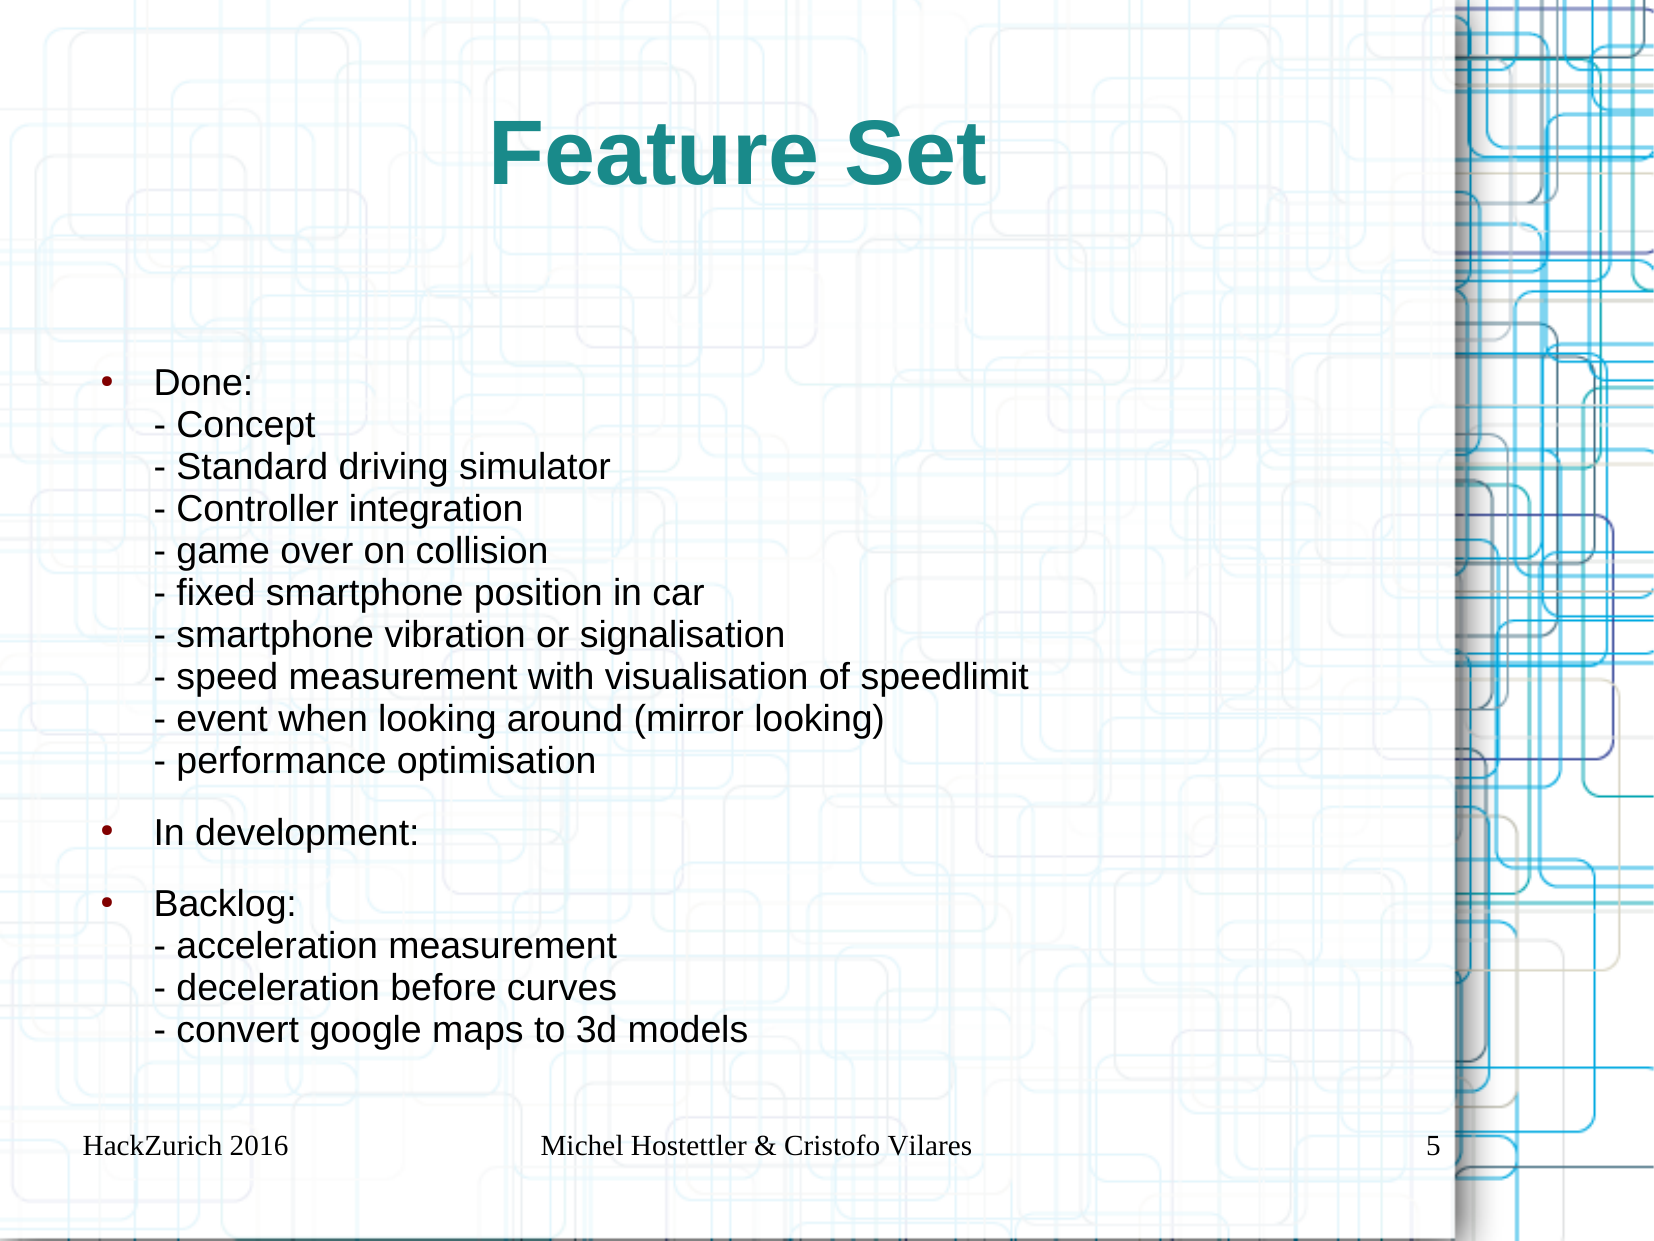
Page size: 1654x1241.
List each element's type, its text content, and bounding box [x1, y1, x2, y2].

picture [0, 0, 1654, 1241]
title Feature Set [59, 49, 1418, 257]
list Done: - Concept - Standard driving simulator - Controller integration - game over on collision - fixed smartphone position in car - smartphone vibration or signalisation - speed measurement with visualisation of speedlimit - event when looking around (mirror looking) - performance optimisation In development: Backlog: - acceleration measurement - deceleration before curves - convert google maps to 3d models [82, 290, 1418, 1124]
